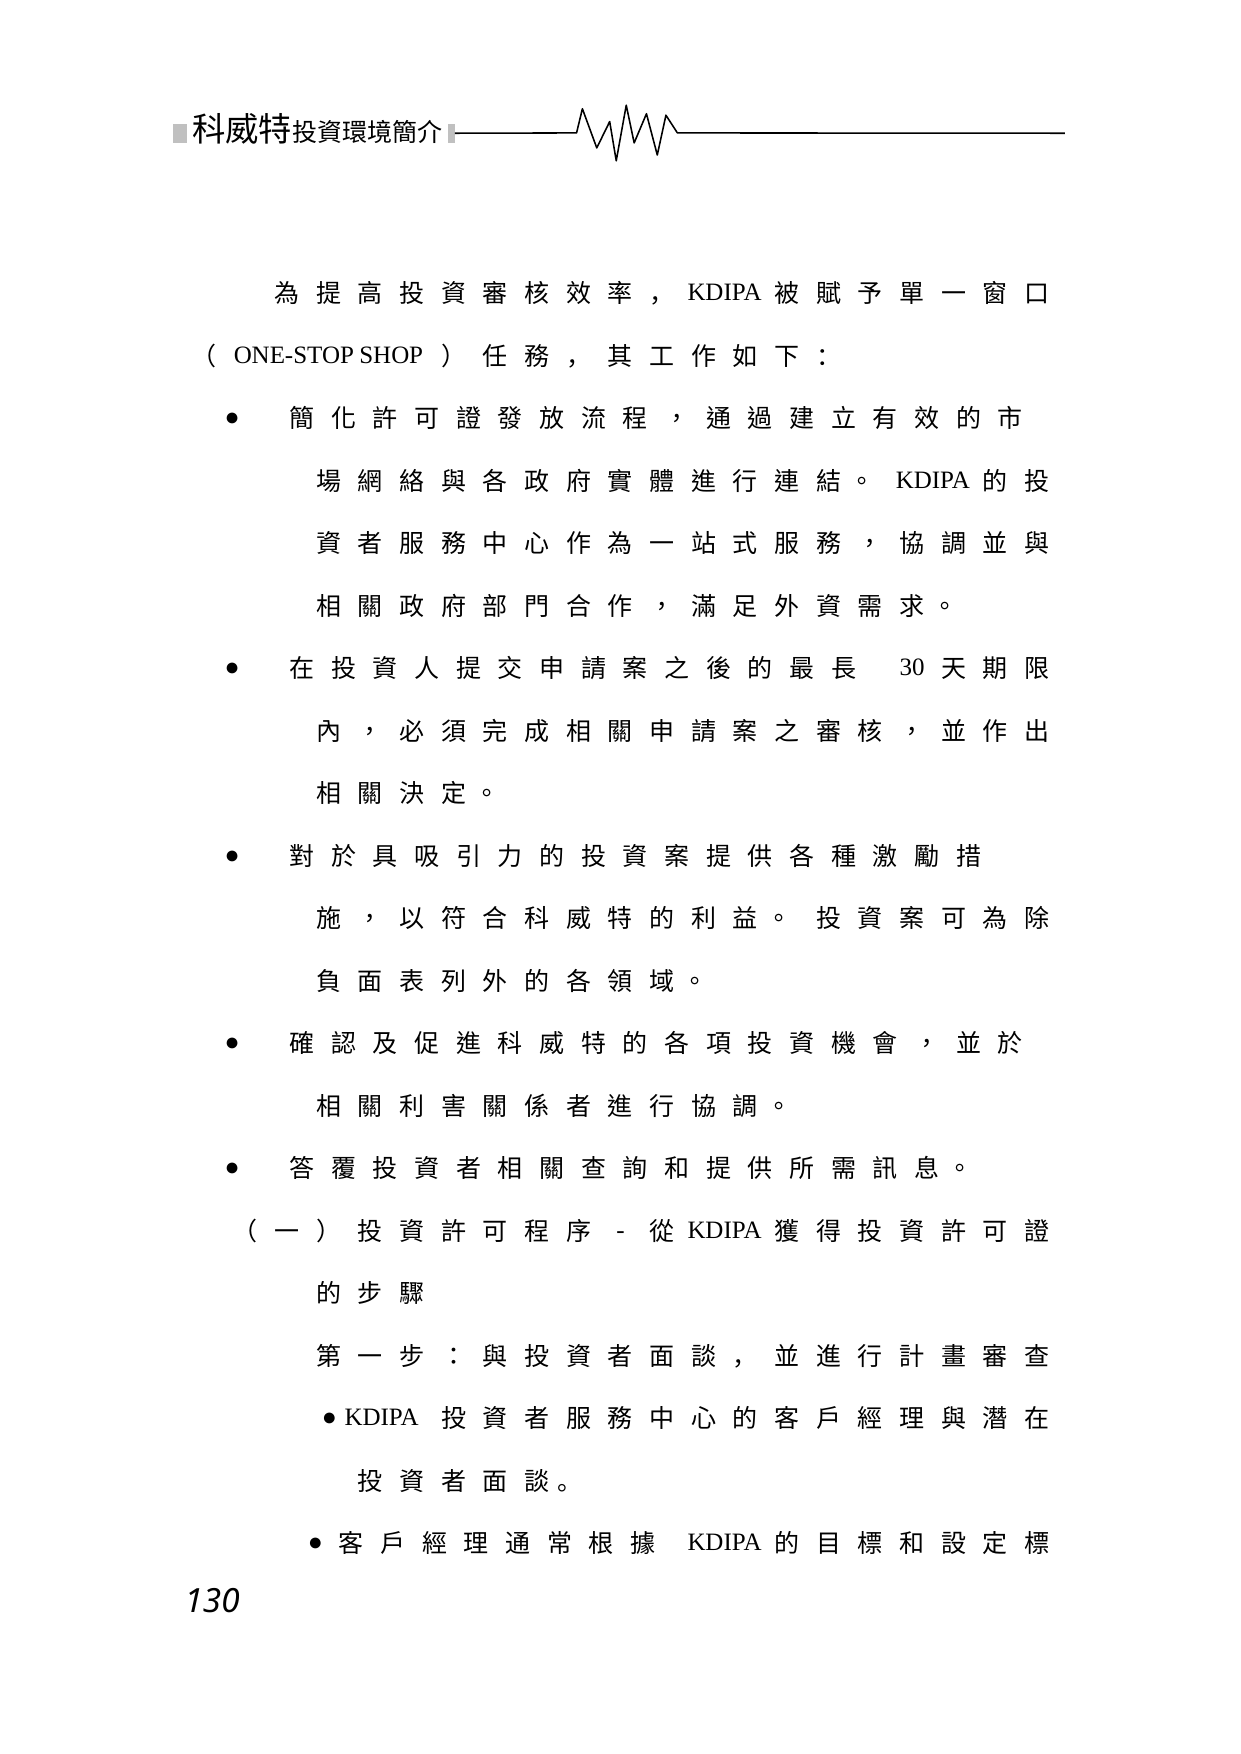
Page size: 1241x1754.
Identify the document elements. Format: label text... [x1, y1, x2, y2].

text ● KDIPA投資者服務中心的客戶經理與潛在投資者面談。 [281, 1375, 1058, 1500]
text 為提高投資審核效率，KDIPA被賦予單一窗口（ONE-STOP SHOP）任務，其工作如下： [183, 250, 1058, 375]
text ● 客戶經理通常根據KDIPA的目標和設定標 [281, 1500, 1058, 1563]
text ● 答覆投資者相關查詢和提供所需訊息。 [207, 1125, 1058, 1188]
text （一）投資許可程序-從KDIPA獲得投資許可證的步驟 [207, 1188, 1058, 1313]
text ● 在投資人提交申請案之後的最長30天期限內，必須完成相關申請案之審核，並作出相關決定。 [207, 625, 1058, 813]
text ● 確認及促進科威特的各項投資機會，並於相關利害關係者進行協調。 [207, 1000, 1058, 1125]
text 第一步：與投資者面談，並進行計畫審查 [281, 1313, 1058, 1375]
text ● 對於具吸引力的投資案提供各種激勵措施，以符合科威特的利益。投資案可為除負面表列外的各領域。 [207, 813, 1058, 1000]
text ● 簡化許可證發放流程，通過建立有效的市場網絡與各政府實體進行連結。KDIPA的投資者服務中心作為一站式服務，協調並與相關政府部門合作，滿足外資需求。 [207, 375, 1058, 625]
